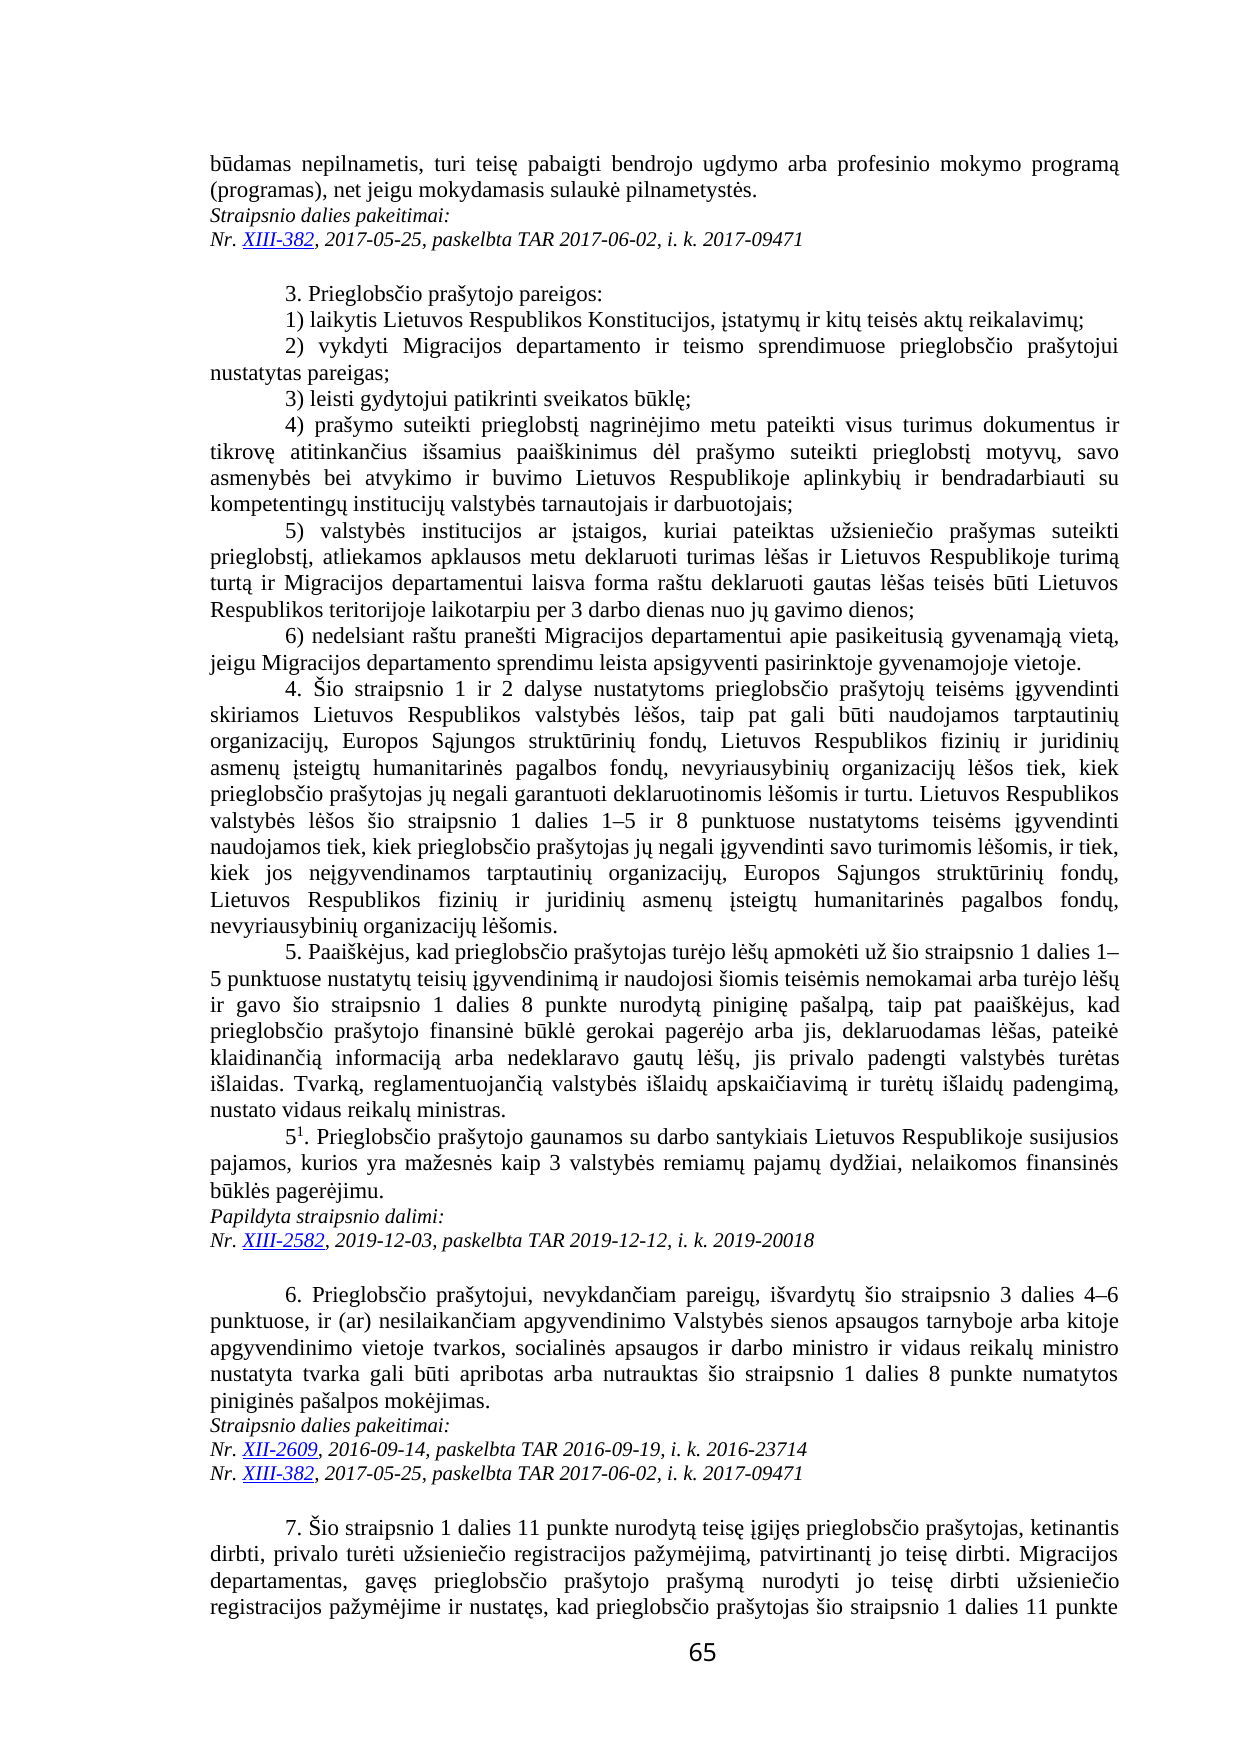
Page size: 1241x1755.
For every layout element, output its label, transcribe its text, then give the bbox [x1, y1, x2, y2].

text 4. Šio straipsnio 1 ir 2 dalyse nustatytoms prieglobsčio prašytojų teisėms įgyvendinti skiriamos Lietuvos Respublikos valstybės lėšos, taip pat gali būti naudojamos tarptautinių organizacijų, Europos Sąjungos struktūrinių fondų, Lietuvos Respublikos fizinių ir juridinių asmenų įsteigtų humanitarinės pagalbos fondų, nevyriausybinių organizacijų lėšos tiek, kiek prieglobsčio prašytojas jų negali garantuoti deklaruotinomis lėšomis ir turtu. Lietuvos Respublikos valstybės lėšos šio straipsnio 1 dalies 1–5 ir 8 punktuose nustatytoms teisėms įgyvendinti naudojamos tiek, kiek prieglobsčio prašytojas jų negali įgyvendinti savo turimomis lėšomis, ir tiek, kiek jos neįgyvendinamos tarptautinių organizacijų, Europos Sąjungos struktūrinių fondų, Lietuvos Respublikos fizinių ir juridinių asmenų įsteigtų humanitarinės pagalbos fondų, nevyriausybinių organizacijų lėšomis. [210, 675, 1120, 938]
text Straipsnio dalies pakeitimai: [210, 1413, 1120, 1437]
text Straipsnio dalies pakeitimai: [210, 203, 1120, 227]
text Nr. XIII-382, 2017-05-25, paskelbta TAR 2017-06-02, i. k. 2017-09471 [210, 1461, 1120, 1485]
text 7. Šio straipsnio 1 dalies 11 punkte nurodytą teisę įgijęs prieglobsčio prašytojas, ketinantis dirbti, privalo turėti užsieniečio registracijos pažymėjimą, patvirtinantį jo teisę dirbti. Migracijos departamentas, gavęs prieglobsčio prašytojo prašymą nurodyti jo teisę dirbti užsieniečio registracijos pažymėjime ir nustatęs, kad prieglobsčio prašytojas šio straipsnio 1 dalies 11 punkte [210, 1514, 1120, 1619]
text 1) laikytis Lietuvos Respublikos Konstitucijos, įstatymų ir kitų teisės aktų reikalavimų; [210, 306, 1120, 332]
text Nr. XII-2609, 2016-09-14, paskelbta TAR 2016-09-19, i. k. 2016-23714 [210, 1437, 1120, 1461]
text 5) valstybės institucijos ar įstaigos, kuriai pateiktas užsieniečio prašymas suteikti prieglobstį, atliekamos apklausos metu deklaruoti turimas lėšas ir Lietuvos Respublikoje turimą turtą ir Migracijos departamentui laisva forma raštu deklaruoti gautas lėšas teisės būti Lietuvos Respublikos teritorijoje laikotarpiu per 3 darbo dienas nuo jų gavimo dienos; [210, 517, 1120, 622]
text 4) prašymo suteikti prieglobstį nagrinėjimo metu pateikti visus turimus dokumentus ir tikrovę atitinkančius išsamius paaiškinimus dėl prašymo suteikti prieglobstį motyvų, savo asmenybės bei atvykimo ir buvimo Lietuvos Respublikoje aplinkybių ir bendradarbiauti su kompetentingų institucijų valstybės tarnautojais ir darbuotojais; [210, 411, 1120, 517]
text 5. Paaiškėjus, kad prieglobsčio prašytojas turėjo lėšų apmokėti už šio straipsnio 1 dalies 1–5 punktuose nustatytų teisių įgyvendinimą ir naudojosi šiomis teisėmis nemokamai arba turėjo lėšų ir gavo šio straipsnio 1 dalies 8 punkte nurodytą piniginę pašalpą, taip pat paaiškėjus, kad prieglobsčio prašytojo finansinė būklė gerokai pagerėjo arba jis, deklaruodamas lėšas, pateikė klaidinančią informaciją arba nedeklaravo gautų lėšų, jis privalo padengti valstybės turėtas išlaidas. Tvarką, reglamentuojančią valstybės išlaidų apskaičiavimą ir turėtų išlaidų padengimą, nustato vidaus reikalų ministras. [210, 938, 1120, 1123]
text 3) leisti gydytojui patikrinti sveikatos būklę; [210, 385, 1120, 411]
text Nr. XIII-382, 2017-05-25, paskelbta TAR 2017-06-02, i. k. 2017-09471 [210, 227, 1120, 251]
text 6. Prieglobsčio prašytojui, nevykdančiam pareigų, išvardytų šio straipsnio 3 dalies 4–6 punktuose, ir (ar) nesilaikančiam apgyvendinimo Valstybės sienos apsaugos tarnyboje arba kitoje apgyvendinimo vietoje tvarkos, socialinės apsaugos ir darbo ministro ir vidaus reikalų ministro nustatyta tvarka gali būti apribotas arba nutrauktas šio straipsnio 1 dalies 8 punkte numatytos piniginės pašalpos mokėjimas. [210, 1281, 1120, 1413]
text 2) vykdyti Migracijos departamento ir teismo sprendimuose prieglobsčio prašytojui nustatytas pareigas; [210, 332, 1120, 385]
text 3. Prieglobsčio prašytojo pareigos: [210, 279, 1120, 306]
text Nr. XIII-2582, 2019-12-03, paskelbta TAR 2019-12-12, i. k. 2019-20018 [210, 1228, 1120, 1252]
text 6) nedelsiant raštu pranešti Migracijos departamentui apie pasikeitusią gyvenamąją vietą, jeigu Migracijos departamento sprendimu leista apsigyventi pasirinktoje gyvenamojoje vietoje. [210, 622, 1120, 675]
text Papildyta straipsnio dalimi: [210, 1204, 1120, 1228]
text 51. Prieglobsčio prašytojo gaunamos su darbo santykiais Lietuvos Respublikoje susijusios pajamos, kurios yra mažesnės kaip 3 valstybės remiamų pajamų dydžiai, nelaikomos finansinės būklės pagerėjimu. [210, 1123, 1120, 1204]
text būdamas nepilnametis, turi teisę pabaigti bendrojo ugdymo arba profesinio mokymo programą (programas), net jeigu mokydamasis sulaukė pilnametystės. [210, 150, 1120, 203]
